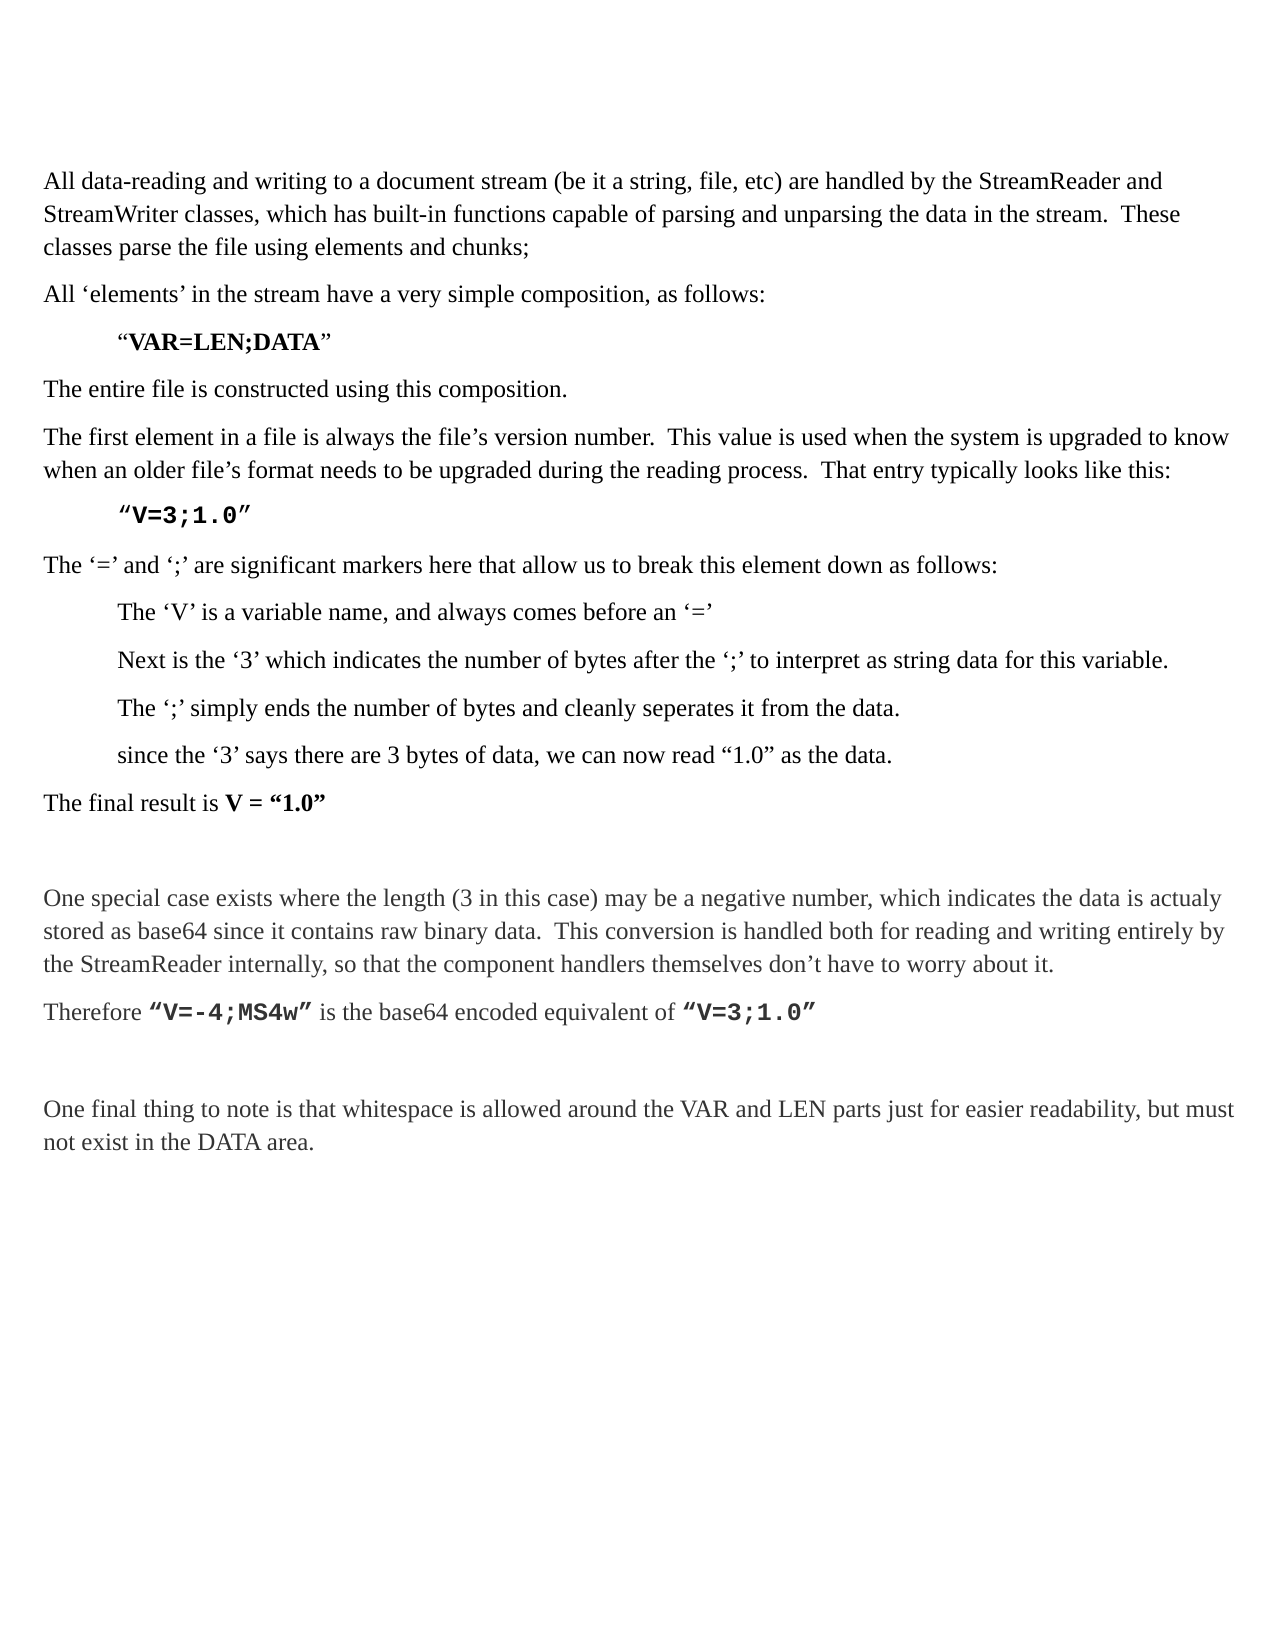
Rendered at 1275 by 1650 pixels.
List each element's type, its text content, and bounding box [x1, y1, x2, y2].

text The ‘=’ and ‘;’ are significant markers here that allow us to break this element down as follows: [43, 550, 1241, 579]
list One special case exists where the length (3 in this case) may be a negative number, which indicates the data is actualy stored as base64 since it contains raw binary data. This conversion is handled both for reading and writing entirely by the StreamReader internally, so that the component handlers themselves don’t have to worry about it. [43, 883, 1241, 978]
text Next is the ‘3’ which indicates the number of bytes after the ‘;’ to interpret as string data for this variable. [43, 645, 1241, 674]
text All ‘elements’ in the stream have a very simple composition, as follows: [43, 279, 1241, 308]
text The final result is V = “1.0” [43, 788, 1241, 817]
text The ‘V’ is a variable name, and always comes before an ‘=’ [43, 597, 1241, 626]
text since the ‘3’ says there are 3 bytes of data, we can now read “1.0” as the data. [43, 740, 1241, 769]
text “VAR=LEN;DATA” [43, 327, 1241, 356]
text All data-reading and writing to a document stream (be it a string, file, etc) are handled by the StreamReader and StreamWriter classes, which has built-in functions capable of parsing and unparsing the data in the stream. These classes parse the file using elements and chunks; [43, 166, 1241, 261]
text One final thing to note is that whitespace is allowed around the VAR and LEN parts just for easier readability, but must not exist in the DATA area. [43, 1094, 1241, 1156]
list Therefore “V=-4;MS4w” is the base64 encoded equivalent of “V=3;1.0” [43, 997, 1241, 1028]
text The ‘;’ simply ends the number of bytes and cleanly seperates it from the data. [43, 693, 1241, 721]
text The entire file is constructed using this composition. [43, 374, 1241, 403]
text The first element in a file is always the file’s version number. This value is used when the system is upgraded to know when an older file’s format needs to be upgraded during the reading process. That entry typically looks like this: [43, 422, 1241, 484]
text “V=3;1.0” [43, 503, 1241, 531]
